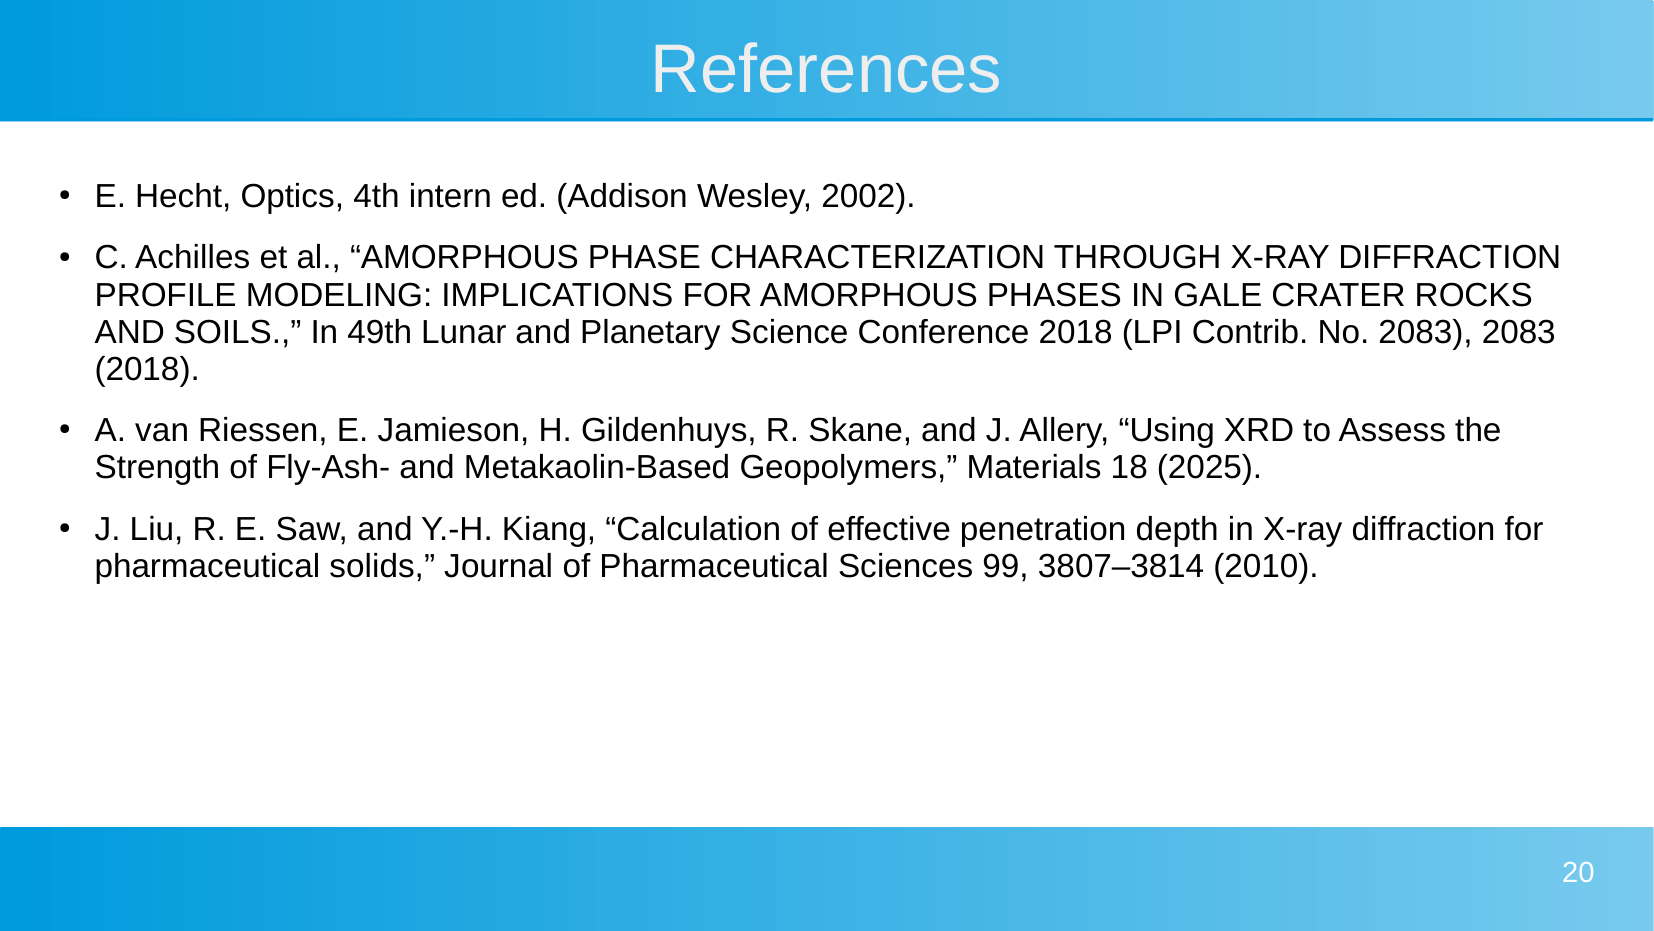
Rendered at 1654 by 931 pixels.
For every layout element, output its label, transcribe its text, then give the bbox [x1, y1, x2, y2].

list E. Hecht, Optics, 4th intern ed. (Addison Wesley, 2002). C. Achilles et al., “AMORPHOUS PHASE CHARACTERIZATION THROUGH X-RAY DIFFRACTION PROFILE MODELING: IMPLICATIONS FOR AMORPHOUS PHASES IN GALE CRATER ROCKS AND SOILS.,” In 49th Lunar and Planetary Science Conference 2018 (LPI Contrib. No. 2083), 2083 (2018). A. van Riessen, E. Jamieson, H. Gildenhuys, R. Skane, and J. Allery, “Using XRD to Assess the Strength of Fly-Ash- and Metakaolin-Based Geopolymers,” Materials 18 (2025). J. Liu, R. E. Saw, and Y.-H. Kiang, “Calculation of effective penetration depth in X-ray diffraction for pharmaceutical solids,” Journal of Pharmaceutical Sciences 99, 3807–3814 (2010). [59, 177, 1595, 768]
title References [59, 29, 1595, 108]
